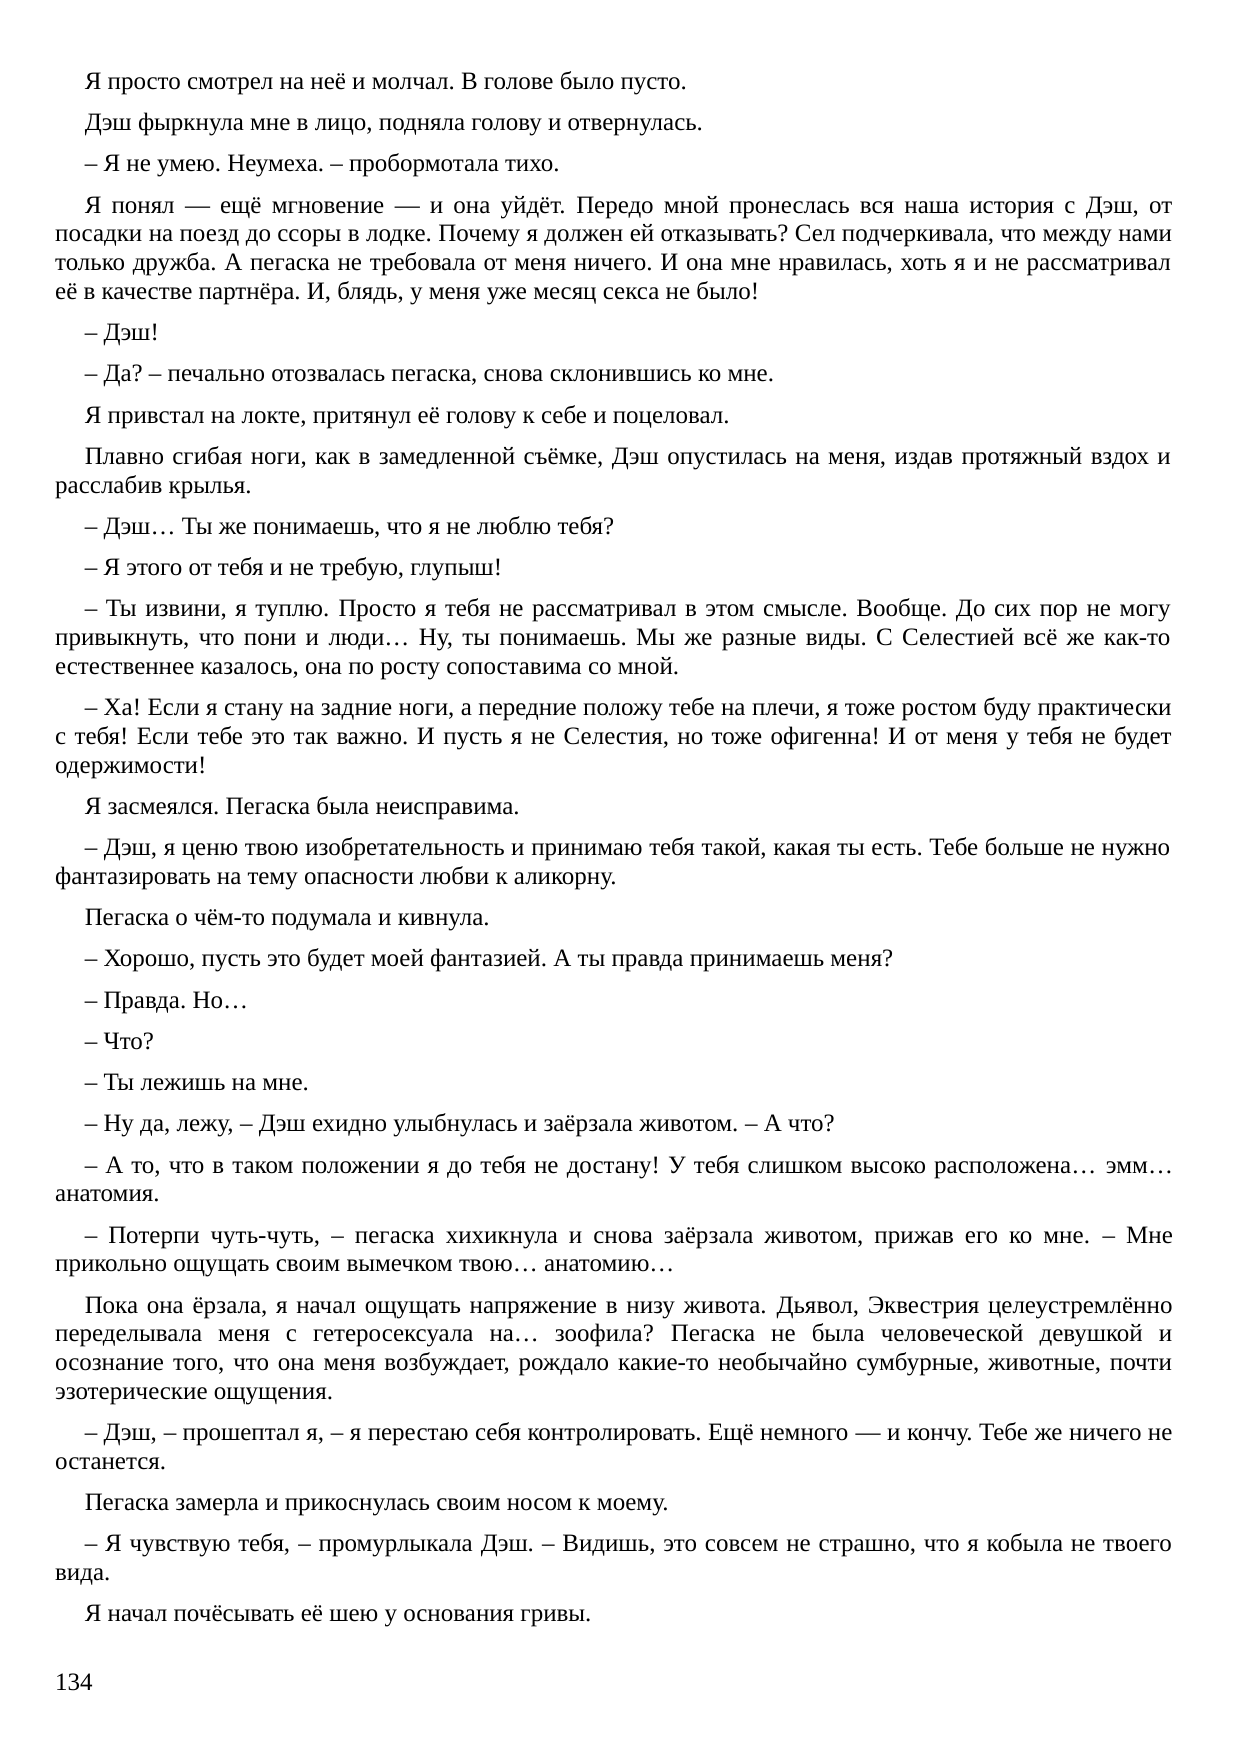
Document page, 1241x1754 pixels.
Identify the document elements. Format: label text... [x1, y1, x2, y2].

text Пегаска о чём-то подумала и кивнула. [55, 902, 1173, 931]
text – Дэш! [55, 317, 1173, 346]
text – Дэш, – прошептал я, – я перестаю себя контролировать. Ещё немного — и кончу. Тебе же ничего не останется. [55, 1417, 1173, 1475]
text – Ха! Если я стану на задние ноги, а передние положу тебе на плечи, я тоже ростом буду практически с тебя! Если тебе это так важно. И пусть я не Селестия, но тоже офигенна! И от меня у тебя не будет одержимости! [55, 692, 1173, 778]
text Дэш фыркнула мне в лицо, подняла голову и отвернулась. [55, 107, 1173, 136]
text – Да? – печально отозвалась пегаска, снова склонившись ко мне. [55, 358, 1173, 387]
text – Я не умею. Неумеха. – пробормотала тихо. [55, 148, 1173, 177]
text Я привстал на локте, притянул её голову к себе и поцеловал. [55, 400, 1173, 428]
text Я просто смотрел на неё и молчал. В голове было пусто. [55, 66, 1173, 95]
text – Дэш, я ценю твою изобретательность и принимаю тебя такой, какая ты есть. Тебе больше не нужно фантазировать на тему опасности любви к аликорну. [55, 832, 1173, 890]
text – Что? [55, 1026, 1173, 1055]
text – Ну да, лежу, – Дэш ехидно улыбнулась и заёрзала животом. – А что? [55, 1108, 1173, 1137]
text Я засмеялся. Пегаска была неисправима. [55, 791, 1173, 820]
text – Ты лежишь на мне. [55, 1067, 1173, 1096]
text Пегаска замерла и прикоснулась своим носом к моему. [55, 1487, 1173, 1516]
text Пока она ёрзала, я начал ощущать напряжение в низу живота. Дьявол, Эквестрия целеустремлённо переделывала меня с гетеросексуала на… зоофила? Пегаска не была человеческой девушкой и осознание того, что она меня возбуждает, рождало какие-то необычайно сумбурные, животные, почти эзотерические ощущения. [55, 1290, 1173, 1405]
text – Правда. Но… [55, 985, 1173, 1013]
text – Дэш… Ты же понимаешь, что я не люблю тебя? [55, 511, 1173, 540]
text – Хорошо, пусть это будет моей фантазией. А ты правда принимаешь меня? [55, 943, 1173, 972]
text – Ты извини, я туплю. Просто я тебя не рассматривал в этом смысле. Вообще. До сих пор не могу привыкнуть, что пони и люди… Ну, ты понимаешь. Мы же разные виды. С Селестией всё же как-то естественнее казалось, она по росту сопоставима со мной. [55, 593, 1173, 680]
text – Потерпи чуть-чуть, – пегаска хихикнула и снова заёрзала животом, прижав его ко мне. – Мне прикольно ощущать своим вымечком твою… анатомию… [55, 1220, 1173, 1277]
text Плавно сгибая ноги, как в замедленной съёмке, Дэш опустилась на меня, издав протяжный вздох и расслабив крылья. [55, 441, 1173, 498]
text – А то, что в таком положении я до тебя не достану! У тебя слишком высоко расположена… эмм… анатомия. [55, 1150, 1173, 1207]
text Я понял — ещё мгновение — и она уйдёт. Передо мной пронеслась вся наша история с Дэш, от посадки на поезд до ссоры в лодке. Почему я должен ей отказывать? Сел подчеркивала, что между нами только дружба. А пегаска не требовала от меня ничего. И она мне нравилась, хоть я и не рассматривал её в качестве партнёра. И, блядь, у меня уже месяц секса не было! [55, 190, 1173, 305]
text – Я чувствую тебя, – промурлыкала Дэш. – Видишь, это совсем не страшно, что я кобыла не твоего вида. [55, 1528, 1173, 1586]
text – Я этого от тебя и не требую, глупыш! [55, 552, 1173, 581]
text Я начал почёсывать её шею у основания гривы. [55, 1598, 1173, 1627]
